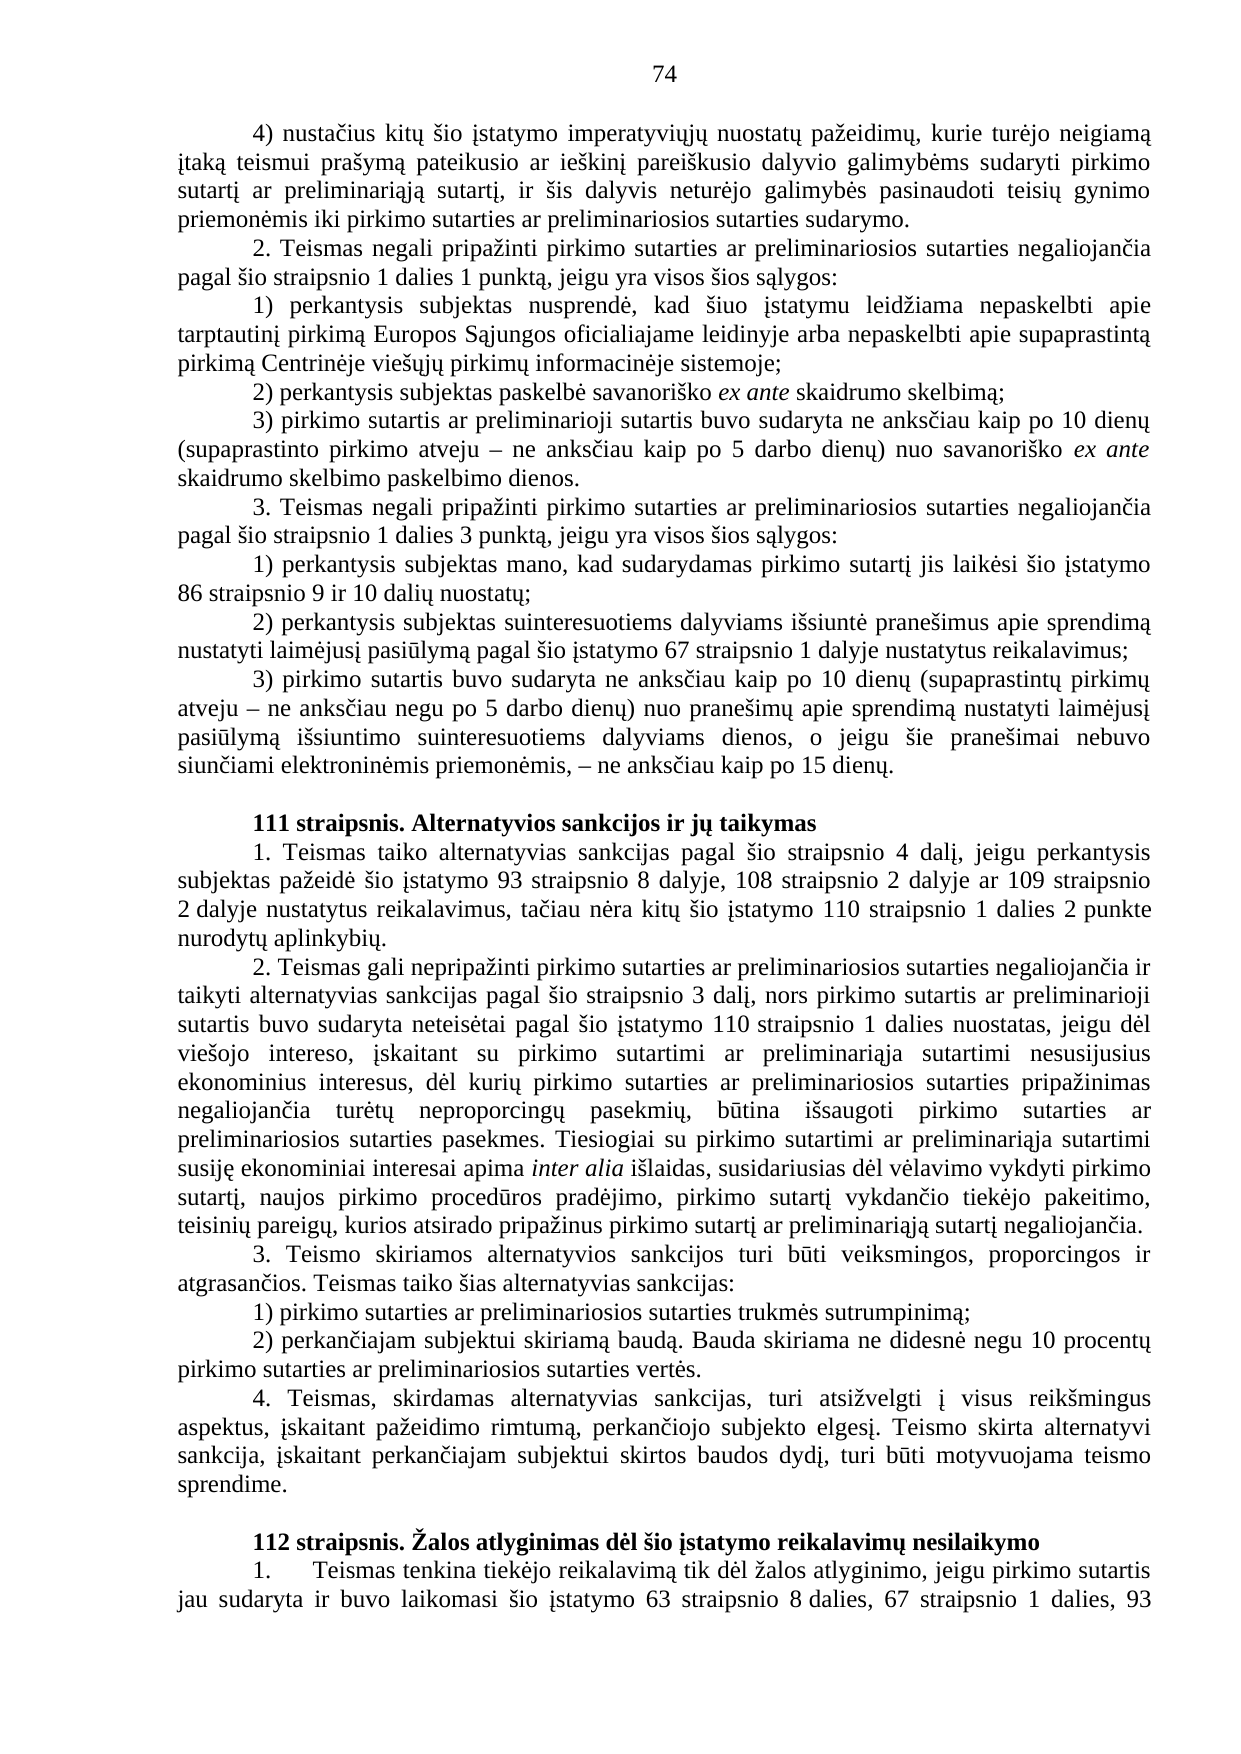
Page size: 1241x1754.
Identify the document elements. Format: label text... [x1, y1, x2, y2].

text 2) perkantysis subjektas suinteresuotiems dalyviams išsiuntė pranešimus apie sprendimą nustatyti laimėjusį pasiūlymą pagal šio įstatymo 67 straipsnio 1 dalyje nustatytus reikalavimus; [177, 607, 1152, 664]
text 112 straipsnis. Žalos atlyginimas dėl šio įstatymo reikalavimų nesilaikymo [177, 1527, 1152, 1556]
text 111 straipsnis. Alternatyvios sankcijos ir jų taikymas [177, 808, 1152, 837]
text 1. Teismas taiko alternatyvias sankcijas pagal šio straipsnio 4 dalį, jeigu perkantysis subjektas pažeidė šio įstatymo 93 straipsnio 8 dalyje, 108 straipsnio 2 dalyje ar 109 straipsnio 2 dalyje nustatytus reikalavimus, tačiau nėra kitų šio įstatymo 110 straipsnio 1 dalies 2 punkte nurodytų aplinkybių. [177, 837, 1152, 952]
text 2) perkantysis subjektas paskelbė savanoriško ex ante skaidrumo skelbimą; [177, 377, 1152, 406]
text 2) perkančiajam subjektui skiriamą baudą. Bauda skiriama ne didesnė negu 10 procentų pirkimo sutarties ar preliminariosios sutarties vertės. [177, 1326, 1152, 1383]
text 3) pirkimo sutartis ar preliminarioji sutartis buvo sudaryta ne anksčiau kaip po 10 dienų (supaprastinto pirkimo atveju – ne anksčiau kaip po 5 darbo dienų) nuo savanoriško ex ante skaidrumo skelbimo paskelbimo dienos. [177, 406, 1152, 492]
text 4. Teismas, skirdamas alternatyvias sankcijas, turi atsižvelgti į visus reikšmingus aspektus, įskaitant pažeidimo rimtumą, perkančiojo subjekto elgesį. Teismo skirta alternatyvi sankcija, įskaitant perkančiajam subjektui skirtos baudos dydį, turi būti motyvuojama teismo sprendime. [177, 1383, 1152, 1498]
text 3) pirkimo sutartis buvo sudaryta ne anksčiau kaip po 10 dienų (supaprastintų pirkimų atveju – ne anksčiau negu po 5 darbo dienų) nuo pranešimų apie sprendimą nustatyti laimėjusį pasiūlymą išsiuntimo suinteresuotiems dalyviams dienos, o jeigu šie pranešimai nebuvo siunčiami elektroninėmis priemonėmis, – ne anksčiau kaip po 15 dienų. [177, 664, 1152, 779]
text 1) perkantysis subjektas nusprendė, kad šiuo įstatymu leidžiama nepaskelbti apie tarptautinį pirkimą Europos Sąjungos oficialiajame leidinyje arba nepaskelbti apie supaprastintą pirkimą Centrinėje viešųjų pirkimų informacinėje sistemoje; [177, 291, 1152, 377]
text 3. Teismo skiriamos alternatyvios sankcijos turi būti veiksmingos, proporcingos ir atgrasančios. Teismas taiko šias alternatyvias sankcijas: [177, 1239, 1152, 1297]
text 2. Teismas negali pripažinti pirkimo sutarties ar preliminariosios sutarties negaliojančia pagal šio straipsnio 1 dalies 1 punktą, jeigu yra visos šios sąlygos: [177, 233, 1152, 291]
text 1) perkantysis subjektas mano, kad sudarydamas pirkimo sutartį jis laikėsi šio įstatymo 86 straipsnio 9 ir 10 dalių nuostatų; [177, 549, 1152, 607]
text 2. Teismas gali nepripažinti pirkimo sutarties ar preliminariosios sutarties negaliojančia ir taikyti alternatyvias sankcijas pagal šio straipsnio 3 dalį, nors pirkimo sutartis ar preliminarioji sutartis buvo sudaryta neteisėtai pagal šio įstatymo 110 straipsnio 1 dalies nuostatas, jeigu dėl viešojo intereso, įskaitant su pirkimo sutartimi ar preliminariąja sutartimi nesusijusius ekonominius interesus, dėl kurių pirkimo sutarties ar preliminariosios sutarties pripažinimas negaliojančia turėtų neproporcingų pasekmių, būtina išsaugoti pirkimo sutarties ar preliminariosios sutarties pasekmes. Tiesiogiai su pirkimo sutartimi ar preliminariąja sutartimi susiję ekonominiai interesai apima inter alia išlaidas, susidariusias dėl vėlavimo vykdyti pirkimo sutartį, naujos pirkimo procedūros pradėjimo, pirkimo sutartį vykdančio tiekėjo pakeitimo, teisinių pareigų, kurios atsirado pripažinus pirkimo sutartį ar preliminariąją sutartį negaliojančia. [177, 952, 1152, 1239]
text 1. Teismas tenkina tiekėjo reikalavimą tik dėl žalos atlyginimo, jeigu pirkimo sutartis jau sudaryta ir buvo laikomasi šio įstatymo 63 straipsnio 8 dalies, 67 straipsnio 1 dalies, 93 [177, 1556, 1152, 1613]
text 1) pirkimo sutarties ar preliminariosios sutarties trukmės sutrumpinimą; [177, 1297, 1152, 1326]
text 4) nustačius kitų šio įstatymo imperatyviųjų nuostatų pažeidimų, kurie turėjo neigiamą įtaką teismui prašymą pateikusio ar ieškinį pareiškusio dalyvio galimybėms sudaryti pirkimo sutartį ar preliminariąją sutartį, ir šis dalyvis neturėjo galimybės pasinaudoti teisių gynimo priemonėmis iki pirkimo sutarties ar preliminariosios sutarties sudarymo. [177, 118, 1152, 233]
text 3. Teismas negali pripažinti pirkimo sutarties ar preliminariosios sutarties negaliojančia pagal šio straipsnio 1 dalies 3 punktą, jeigu yra visos šios sąlygos: [177, 492, 1152, 549]
